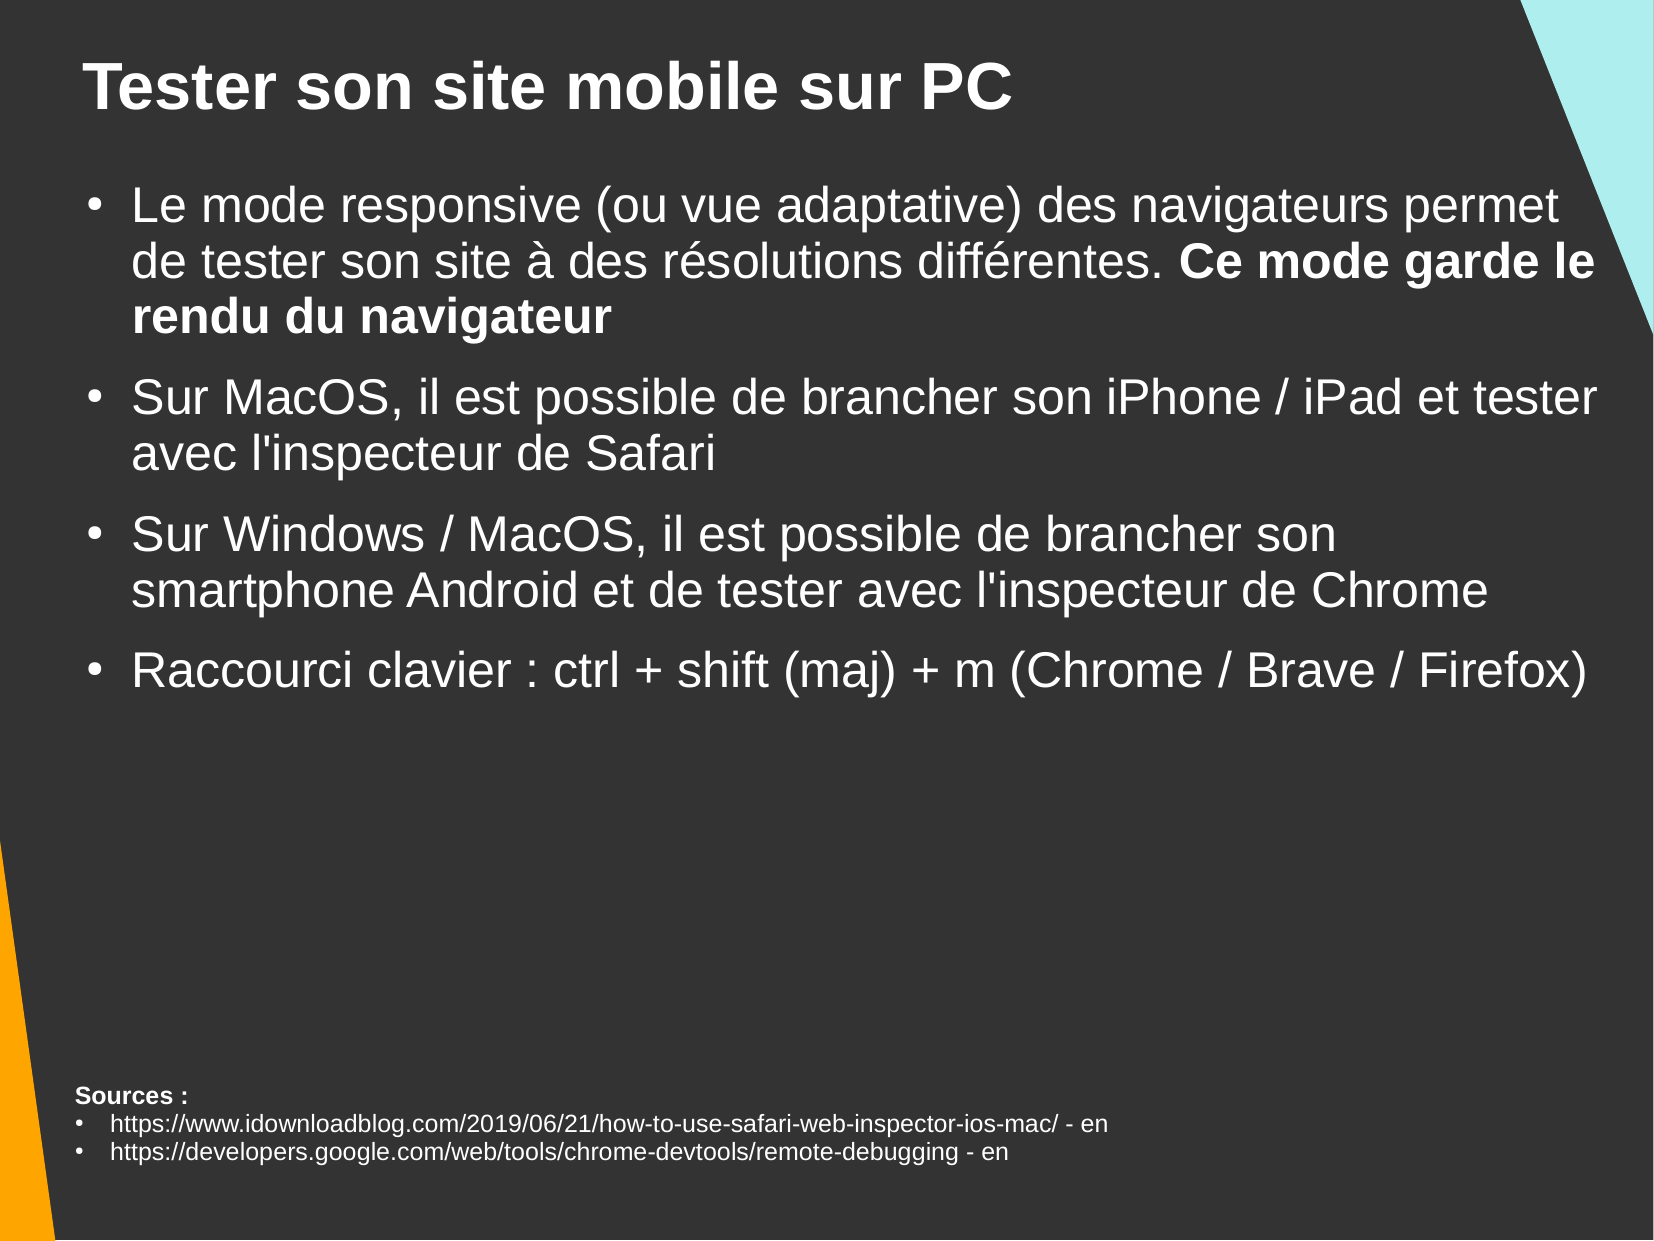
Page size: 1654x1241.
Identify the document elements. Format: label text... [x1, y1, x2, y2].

title Tester son site mobile sur PC [82, 49, 1569, 125]
text_box Sources : https://www.idownloadblog.com/2019/06/21/how-to-use-safari-web-inspector-ios-mac/ - en https://developers.google.com/web/tools/chrome-devtools/remote-debugging - en [60, 1074, 1654, 1182]
text_box [1520, 0, 1654, 337]
list Le mode responsive (ou vue adaptative) des navigateurs permet de tester son site à des résolutions différentes. Ce mode garde le rendu du navigateur Sur MacOS, il est possible de brancher son iPhone / iPad et tester avec l'inspecteur de Safari Sur Windows / MacOS, il est possible de brancher son smartphone Android et de tester avec l'inspecteur de Chrome Raccourci clavier : ctrl + shift (maj) + m (Chrome / Brave / Firefox) [70, 177, 1605, 709]
text_box [0, 840, 56, 1241]
